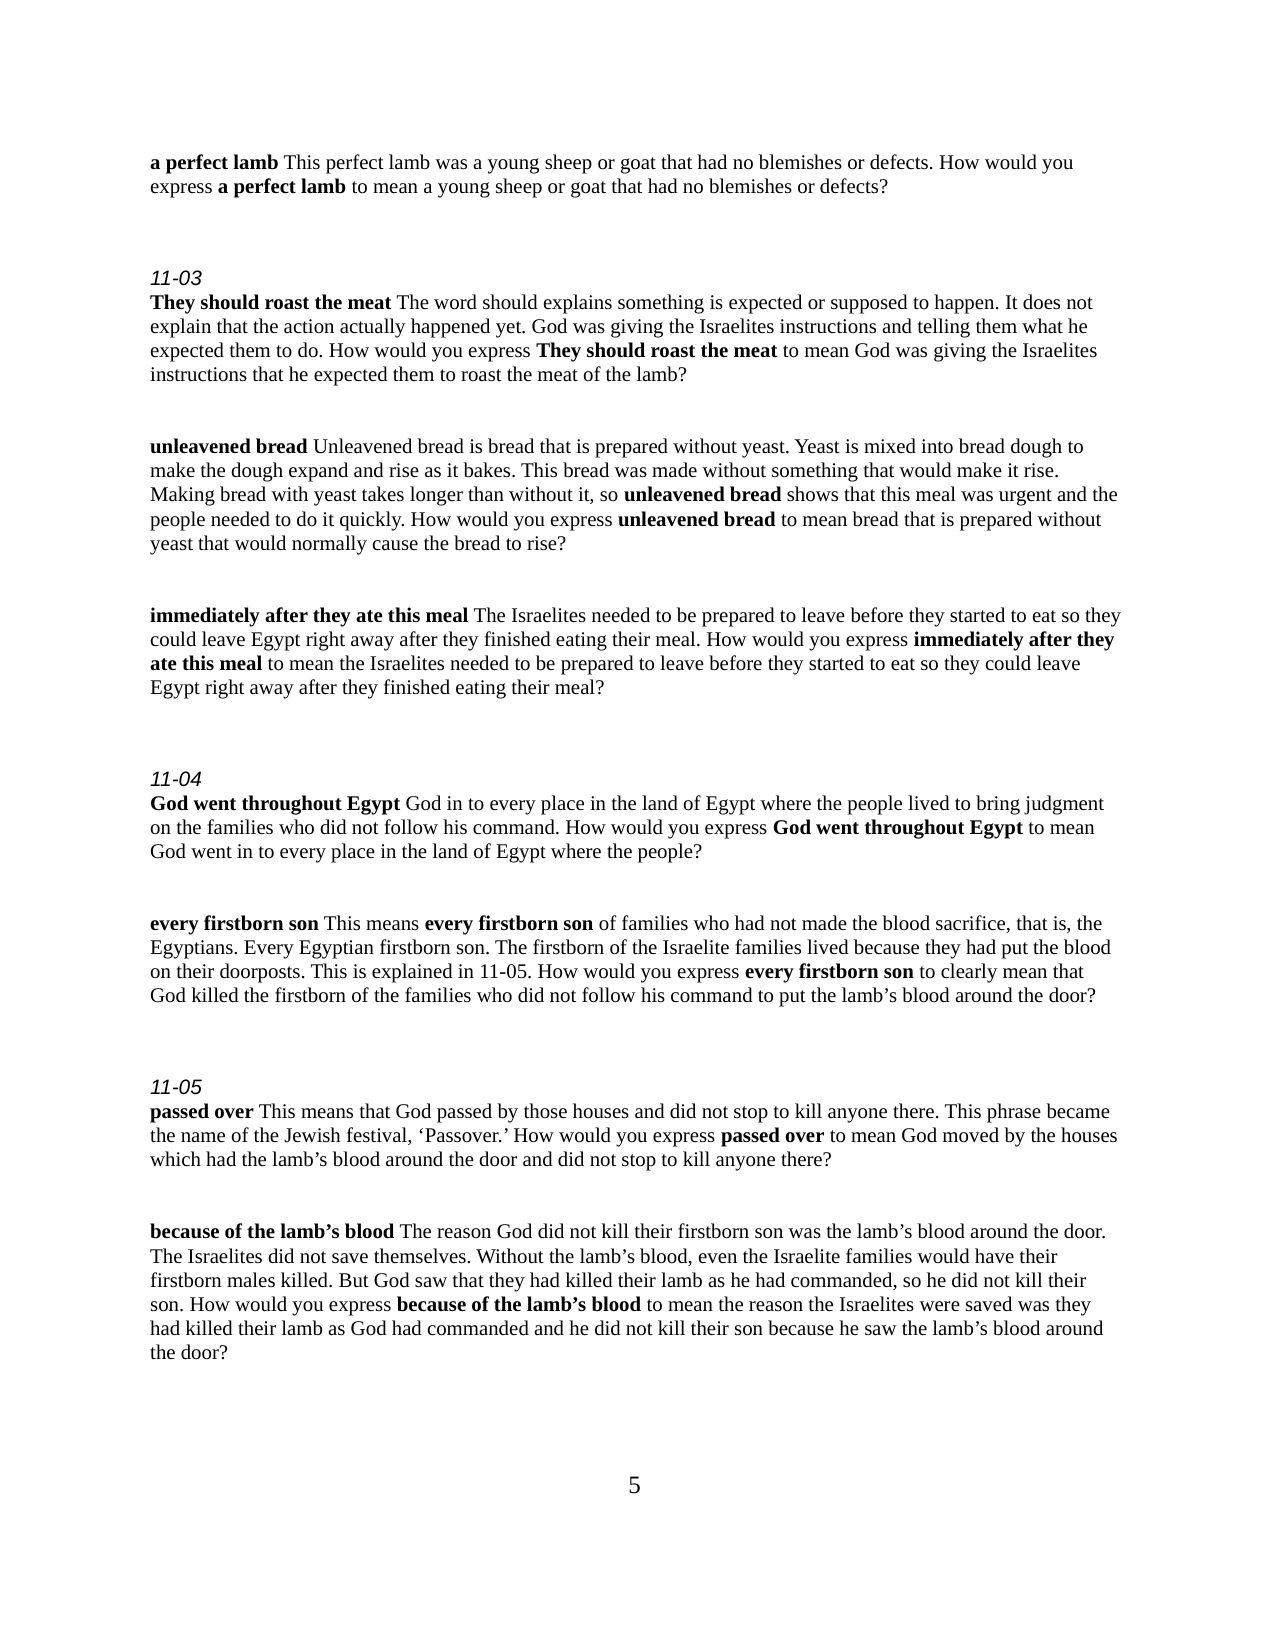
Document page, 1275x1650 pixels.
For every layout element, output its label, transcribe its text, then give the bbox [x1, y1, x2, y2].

text unleavened bread Unleavened bread is bread that is prepared without yeast. Yeast is mixed into bread dough to make the dough expand and rise as it bakes. This bread was made without something that would make it rise. Making bread with yeast takes longer than without it, so unleavened bread shows that this meal was urgent and the people needed to do it quickly. How would you express unleavened bread to mean bread that is prepared without yeast that would normally cause the bread to rise? [150, 434, 1125, 554]
text immediately after they ate this meal The Israelites needed to be prepared to leave before they started to eat so they could leave Egypt right away after they finished eating their meal. How would you express immediately after they ate this meal to mean the Israelites needed to be prepared to leave before they started to eat so they could leave Egypt right away after they finished eating their meal? [150, 603, 1125, 699]
subtitle 11-05 [150, 1075, 1125, 1099]
subtitle 11-04 [150, 767, 1125, 791]
text a perfect lamb This perfect lamb was a young sheep or goat that had no blemishes or defects. How would you express a perfect lamb to mean a young sheep or goat that had no blemishes or defects? [150, 150, 1125, 198]
text God went throughout Egypt God in to every place in the land of Egypt where the people lived to bring judgment on the families who did not follow his command. How would you express God went throughout Egypt to mean God went in to every place in the land of Egypt where the people? [150, 791, 1125, 863]
text every firstborn son This means every firstborn son of families who had not made the blood sacrifice, that is, the Egyptians. Every Egyptian firstborn son. The firstborn of the Israelite families lived because they had put the blood on their doorposts. This is explained in 11-05. How would you express every firstborn son to clearly mean that God killed the firstborn of the families who did not follow his command to put the lamb’s blood around the door? [150, 911, 1125, 1007]
text passed over This means that God passed by those houses and did not stop to kill anyone there. This phrase became the name of the Jewish festival, ‘Passover.’ How would you express passed over to mean God moved by the houses which had the lamb’s blood around the door and did not stop to kill anyone there? [150, 1099, 1125, 1171]
text because of the lamb’s blood The reason God did not kill their firstborn son was the lamb’s blood around the door. The Israelites did not save themselves. Without the lamb’s blood, even the Israelite families would have their firstborn males killed. But God saw that they had killed their lamb as he had commanded, so he did not kill their son. How would you express because of the lamb’s blood to mean the reason the Israelites were saved was they had killed their lamb as God had commanded and he did not kill their son because he saw the lamb’s blood around the door? [150, 1219, 1125, 1364]
text They should roast the meat The word should explains something is expected or supposed to happen. It does not explain that the action actually happened yet. God was giving the Israelites instructions and telling them what he expected them to do. How would you express They should roast the meat to mean God was giving the Israelites instructions that he expected them to roast the meat of the lamb? [150, 290, 1125, 386]
subtitle 11-03 [150, 266, 1125, 290]
